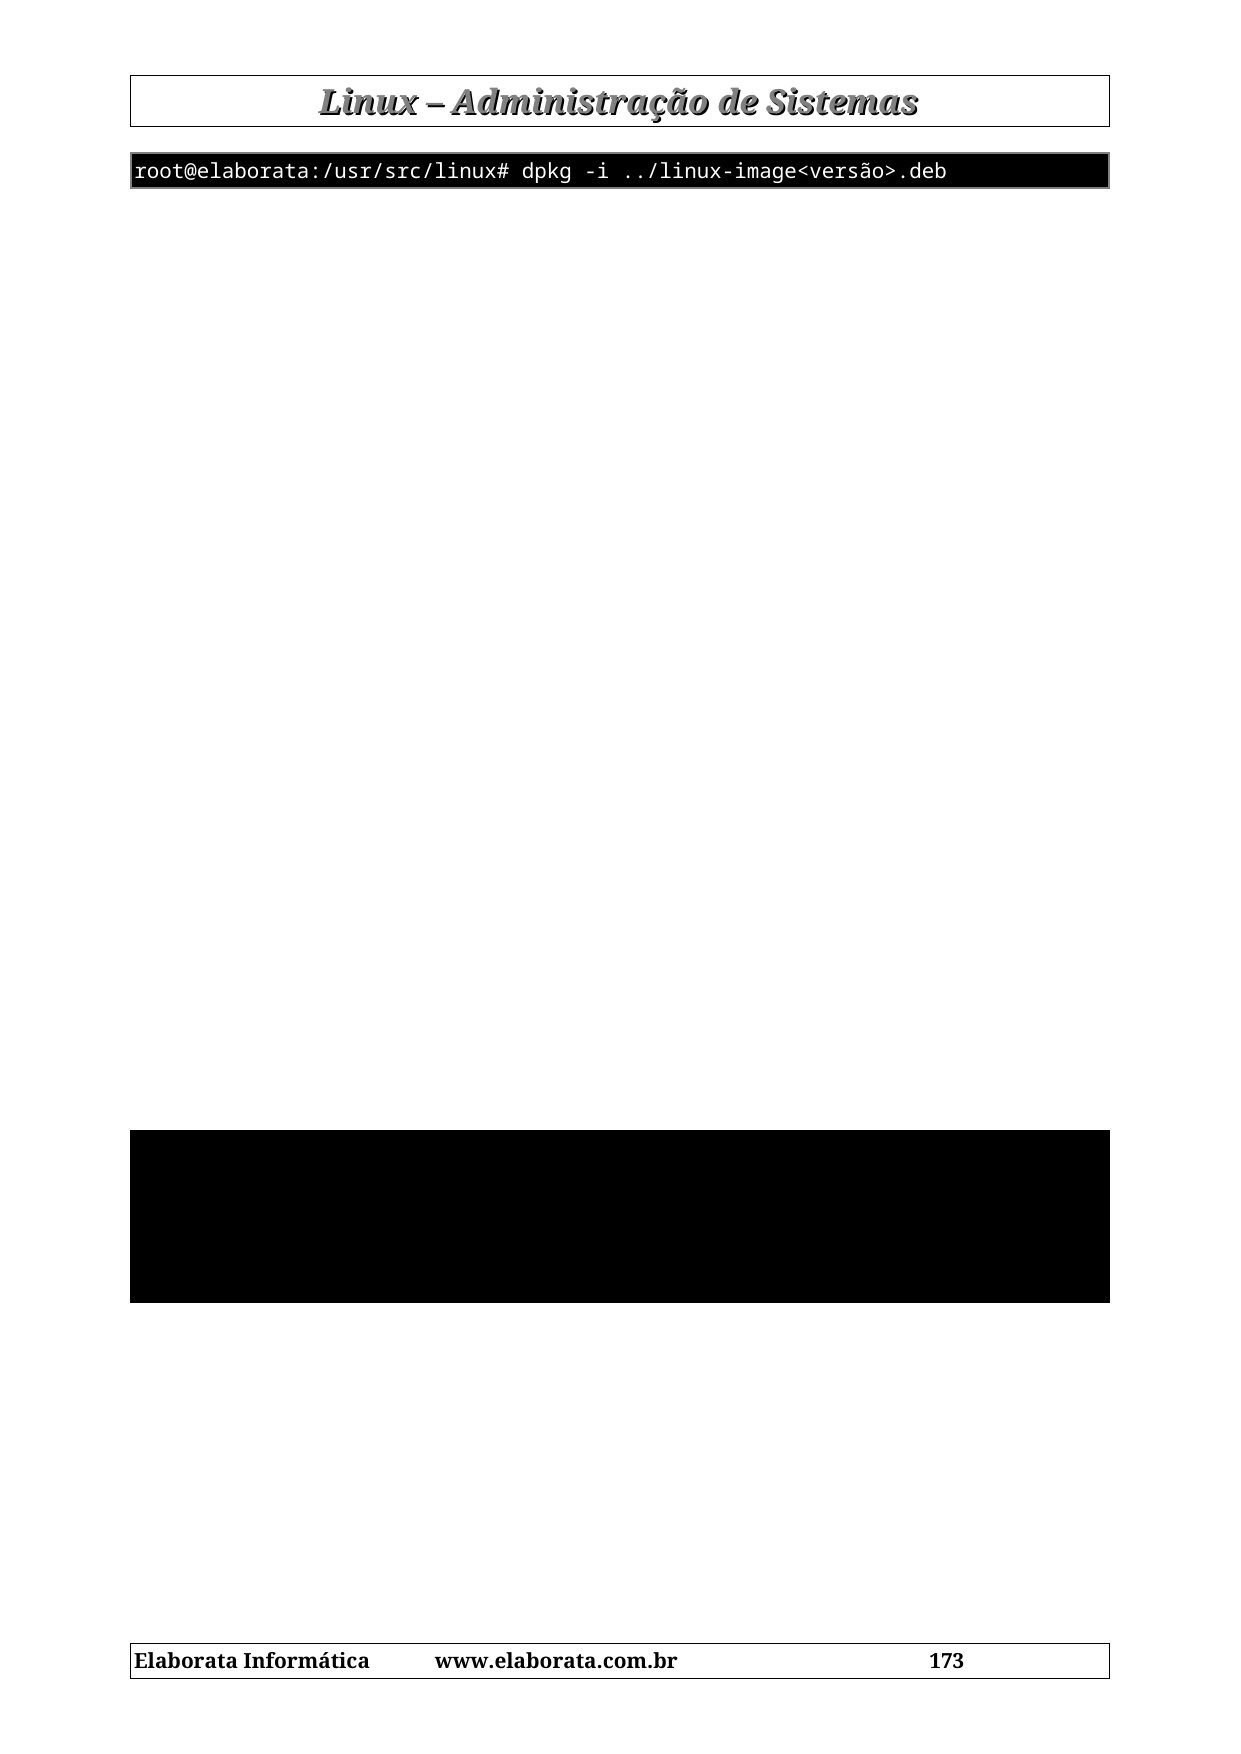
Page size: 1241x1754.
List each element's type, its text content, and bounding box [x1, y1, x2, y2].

text root@elaborata:/usr/src/linux# dpkg -i ../linux-image<versão>.deb [132, 154, 1108, 187]
